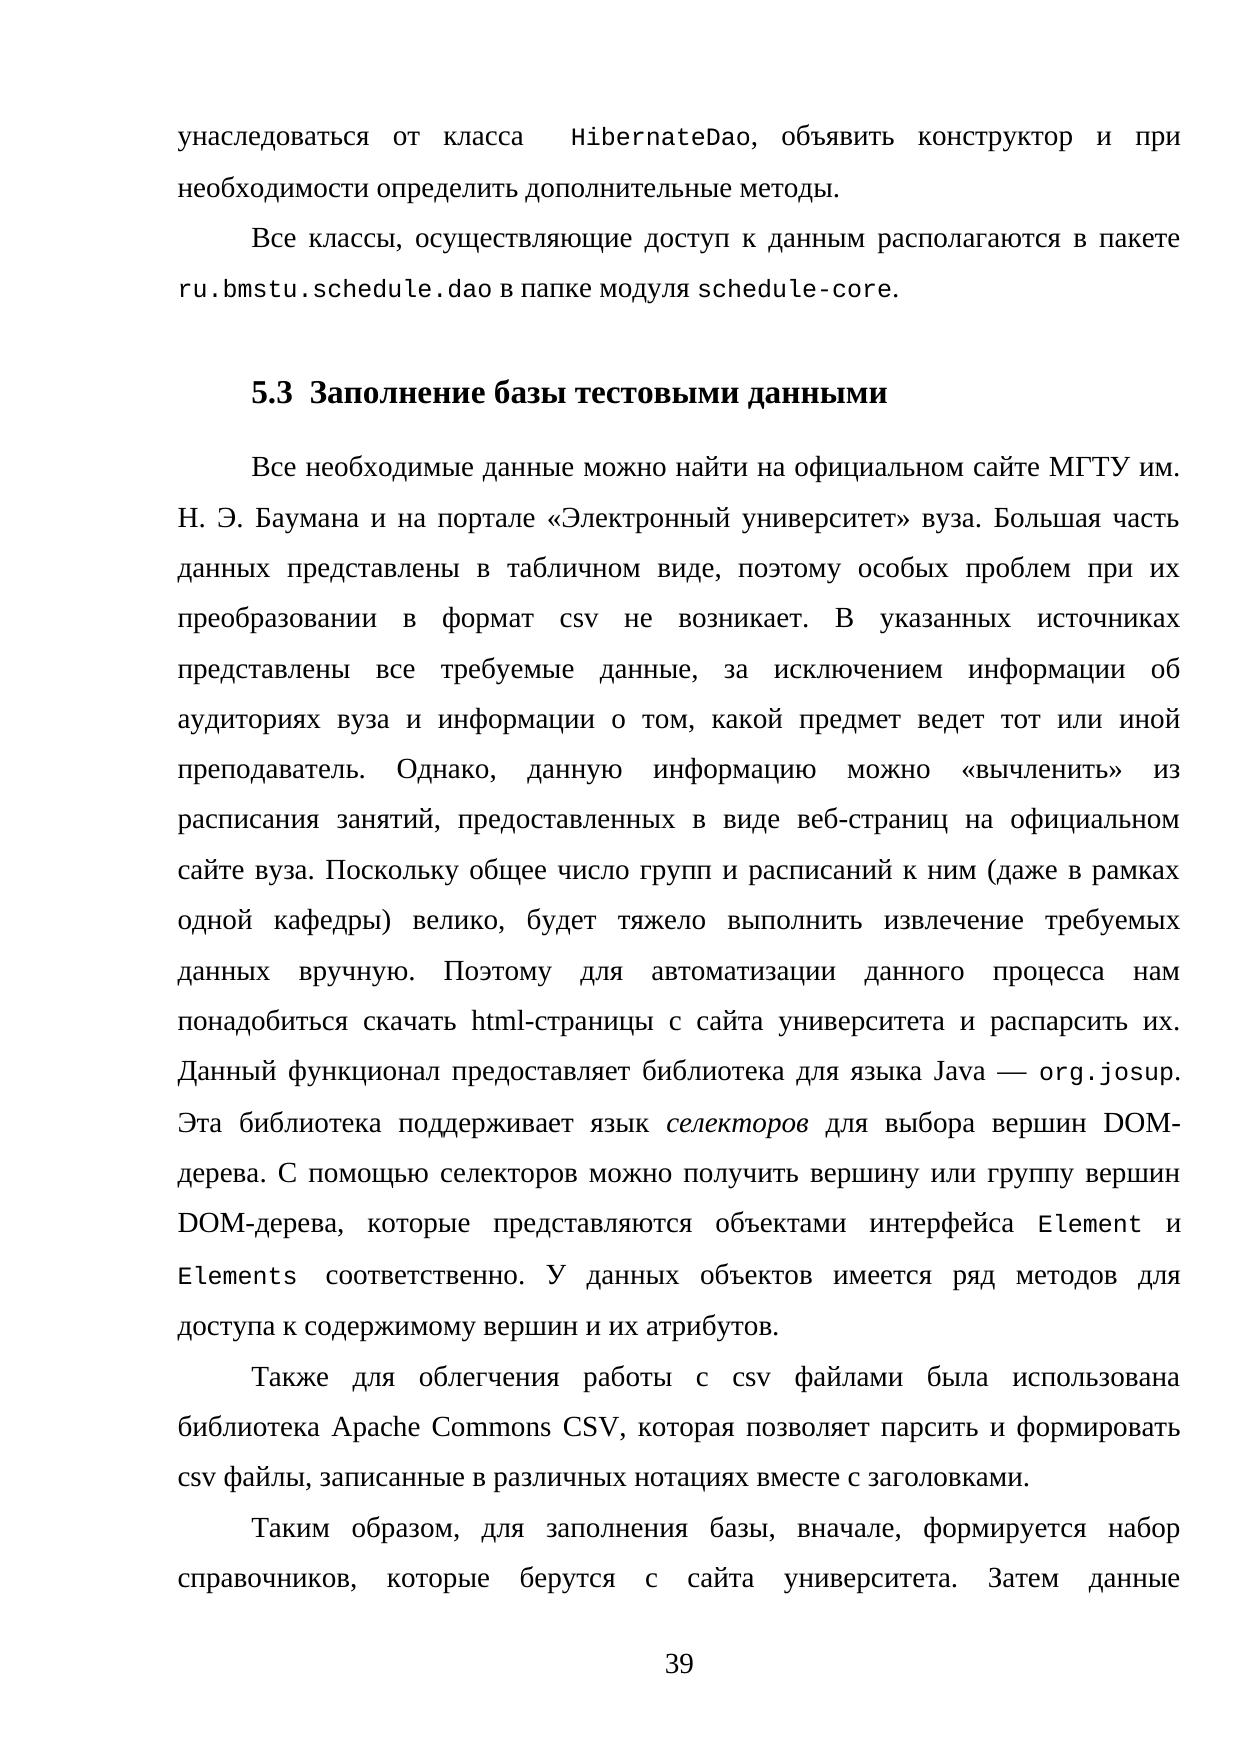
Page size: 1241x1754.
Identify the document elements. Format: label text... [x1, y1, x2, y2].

text Таким образом, для заполнения базы, вначале, формируется набор справочников, которые берутся с сайта университета. Затем данные [177, 1510, 1181, 1594]
subtitle Заполнение базы тестовыми данными [177, 373, 1181, 411]
text унаследоваться от класса HibernateDao, объявить конструктор и при необходимости определить дополнительные методы. [177, 118, 1181, 203]
text Все необходимые данные можно найти на официальном сайте МГТУ им. Н. Э. Баумана и на портале «Электронный университет» вуза. Большая часть данных представлены в табличном виде, поэтому особых проблем при их преобразовании в формат csv не возникает. В указанных источниках представлены все требуемые данные, за исключением информации об аудиториях вуза и информации о том, какой предмет ведет тот или иной преподаватель. Однако, данную информацию можно «вычленить» из расписания занятий, предоставленных в виде веб-страниц на официальном сайте вуза. Поскольку общее число групп и расписаний к ним (даже в рамках одной кафедры) велико, будет тяжело выполнить извлечение требуемых данных вручную. Поэтому для автоматизации данного процесса нам понадобиться скачать html-страницы с сайта университета и распарсить их. Данный функционал предоставляет библиотека для языка Java — org.josup. Эта библиотека поддерживает язык селекторов для выбора вершин DOM-дерева. С помощью селекторов можно получить вершину или группу вершин DOM-дерева, которые представляются объектами интерфейса Element и Elements соответственно. У данных объектов имеется ряд методов для доступа к содержимому вершин и их атрибутов. [177, 449, 1181, 1342]
text Все классы, осуществляющие доступ к данным располагаются в пакете ru.bmstu.schedule.dao в папке модуля schedule-core. [177, 220, 1181, 305]
text Также для облегчения работы с csv файлами была использована библиотека Apache Commons CSV, которая позволяет парсить и формировать csv файлы, записанные в различных нотациях вместе с заголовками. [177, 1359, 1181, 1493]
